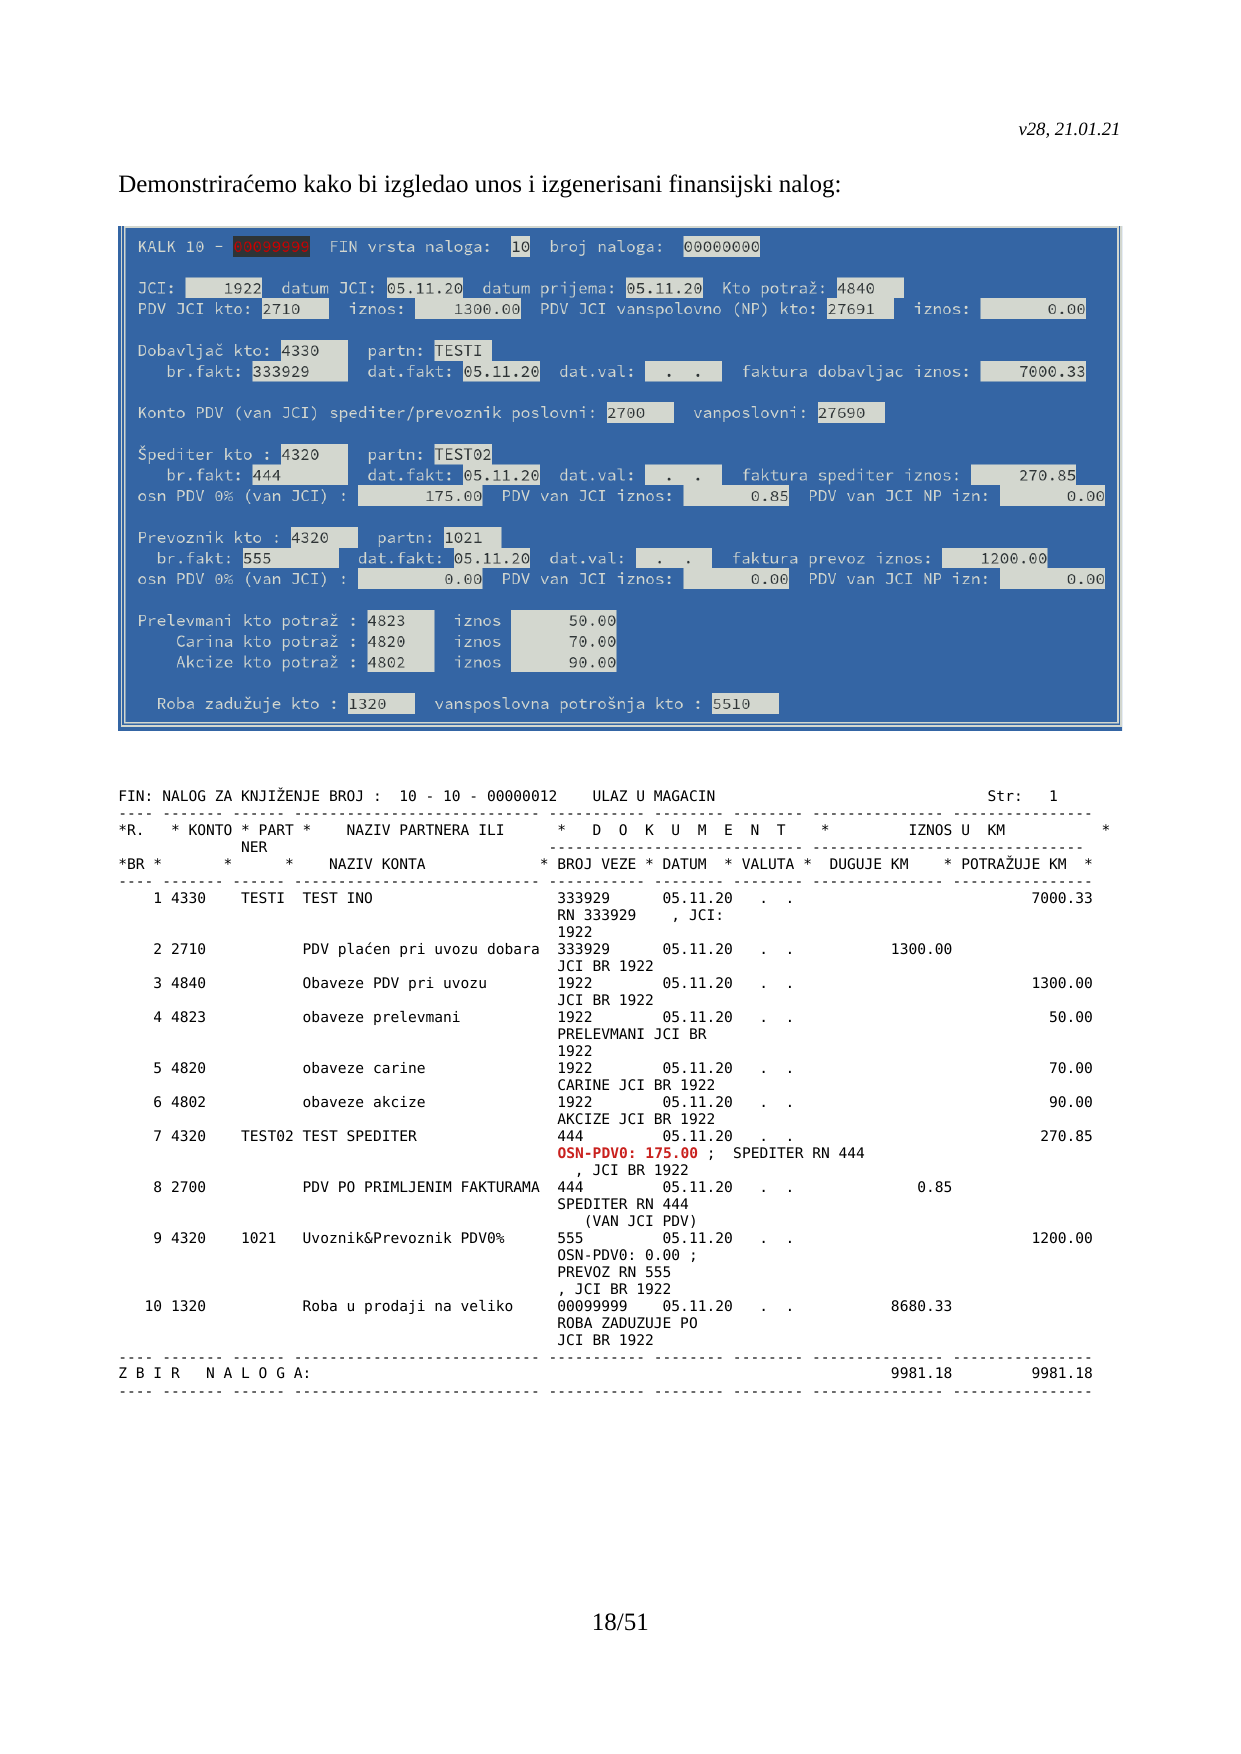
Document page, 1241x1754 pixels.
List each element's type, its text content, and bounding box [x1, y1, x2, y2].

text JCI BR 1922 [118, 1331, 1122, 1348]
text 10 1320 Roba u prodaji na veliko 00099999 05.11.20 . . 8680.33 [118, 1297, 1122, 1314]
text ---- ------- ------ ---------------------------- ----------- -------- -------- --------------- ---------------- [118, 805, 1122, 822]
text 4 4823 obaveze prelevmani 1922 05.11.20 . . 50.00 [118, 1009, 1122, 1026]
text 6 4802 obaveze akcize 1922 05.11.20 . . 90.00 [118, 1094, 1122, 1111]
text CARINE JCI BR 1922 [118, 1077, 1122, 1094]
picture [118, 226, 1123, 731]
text Demonstriraćemo kako bi izgledao unos i izgenerisani finansijski nalog: [118, 169, 1122, 198]
text RN 333929 , JCI: [118, 907, 1122, 924]
text OSN-PDV0: 0.00 ; [118, 1247, 1122, 1263]
text 7 4320 TEST02 TEST SPEDITER 444 05.11.20 . . 270.85 [118, 1128, 1122, 1145]
text 2 2710 PDV plaćen pri uvozu dobara 333929 05.11.20 . . 1300.00 [118, 941, 1122, 958]
text 5 4820 obaveze carine 1922 05.11.20 . . 70.00 [118, 1060, 1122, 1077]
text ---- ------- ------ ---------------------------- ----------- -------- -------- --------------- ---------------- [118, 873, 1122, 890]
text ---- ------- ------ ---------------------------- ----------- -------- -------- --------------- ---------------- [118, 1382, 1122, 1399]
text (VAN JCI PDV) [118, 1213, 1122, 1229]
text PRELEVMANI JCI BR [118, 1026, 1122, 1043]
text Z B I R N A L O G A: 9981.18 9981.18 [118, 1365, 1122, 1382]
text JCI BR 1922 [118, 992, 1122, 1009]
text , JCI BR 1922 [118, 1281, 1122, 1297]
text AKCIZE JCI BR 1922 [118, 1111, 1122, 1128]
text 9 4320 1021 Uvoznik&Prevoznik PDV0% 555 05.11.20 . . 1200.00 [118, 1229, 1122, 1247]
text SPEDITER RN 444 [118, 1196, 1122, 1213]
text NER ----------------------------- ------------------------------- [118, 839, 1122, 856]
text JCI BR 1922 [118, 958, 1122, 975]
text FIN: NALOG ZA KNJIŽENJE BROJ : 10 - 10 - 00000012 ULAZ U MAGACIN Str: 1 [118, 788, 1122, 805]
text 1922 [118, 924, 1122, 941]
text 3 4840 Obaveze PDV pri uvozu 1922 05.11.20 . . 1300.00 [118, 975, 1122, 992]
text *R. * KONTO * PART * NAZIV PARTNERA ILI * D O K U M E N T * IZNOS U KM * [118, 822, 1122, 839]
text *BR * * * NAZIV KONTA * BROJ VEZE * DATUM * VALUTA * DUGUJE KM * POTRAŽUJE KM * [118, 856, 1122, 873]
text PREVOZ RN 555 [118, 1263, 1122, 1281]
text 8 2700 PDV PO PRIMLJENIM FAKTURAMA 444 05.11.20 . . 0.85 [118, 1179, 1122, 1196]
text ---- ------- ------ ---------------------------- ----------- -------- -------- --------------- ---------------- [118, 1348, 1122, 1365]
text 1922 [118, 1043, 1122, 1060]
text OSN-PDV0: 175.00 ; SPEDITER RN 444 [118, 1145, 1122, 1162]
text ROBA ZADUZUJE PO [118, 1314, 1122, 1331]
text , JCI BR 1922 [118, 1162, 1122, 1179]
text 1 4330 TESTI TEST INO 333929 05.11.20 . . 7000.33 [118, 890, 1122, 907]
